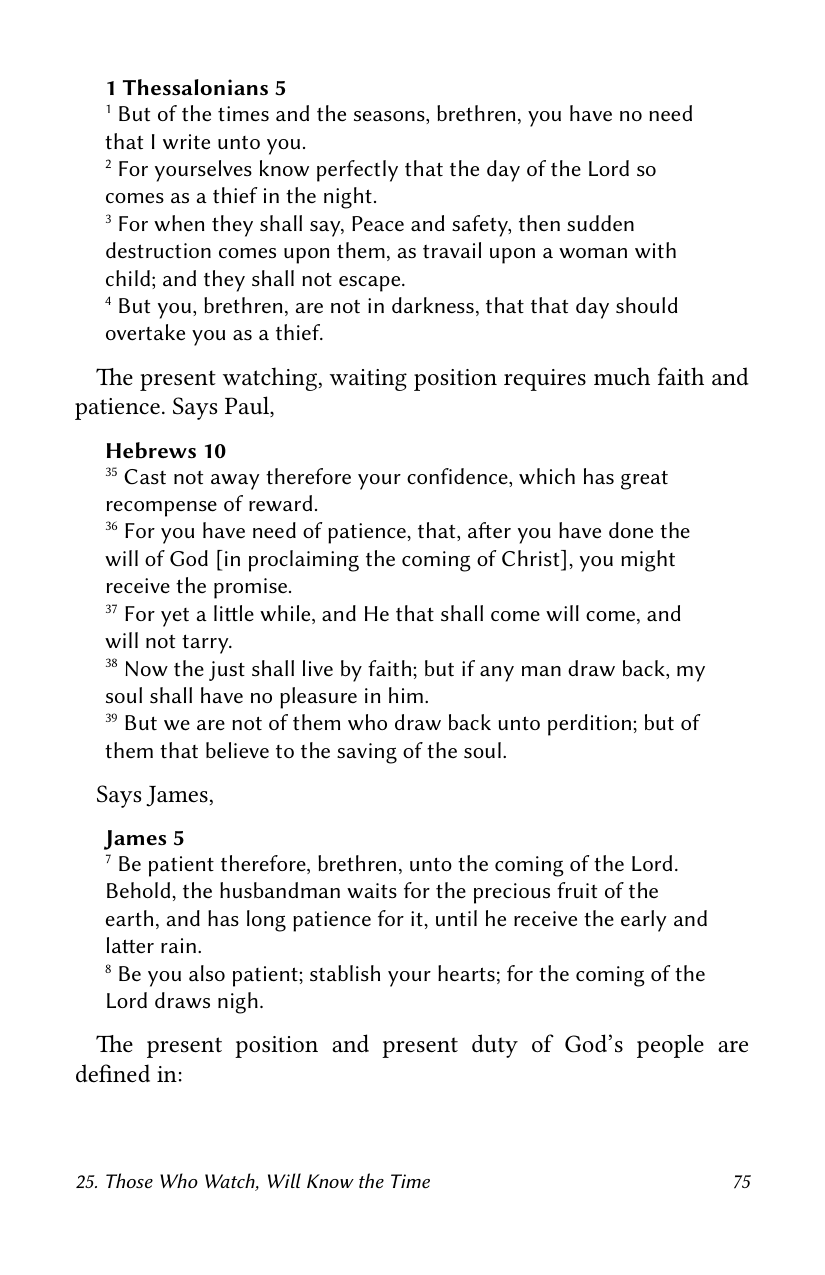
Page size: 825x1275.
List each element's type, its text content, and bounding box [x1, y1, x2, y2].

text 38 Now the just shall live by faith; but if any man draw back, my soul shall have no pleasure in him. [105, 655, 720, 709]
text 39 But we are not of them who draw back unto perdition; but of them that believe to the saving of the soul. [105, 710, 720, 764]
text 1 But of the times and the seasons, brethren, you have no need that I write unto you. [105, 101, 720, 155]
text The present position and present duty of God’s people are defined in: [75, 1030, 750, 1089]
text 36 For you have need of patience, that, after you have done the will of God [in proclaiming the coming of Christ], you might receive the promise. [105, 518, 720, 599]
text 2 For yourselves know perfectly that the day of the Lord so comes as a thief in the night. [105, 156, 720, 209]
text 7 Be patient therefore, brethren, unto the coming of the Lord. Behold, the husbandman waits for the precious fruit of the earth, and has long patience for it, until he receive the early and latter rain. [105, 851, 720, 959]
text 8 Be you also patient; stablish your hearts; for the coming of the Lord draws nigh. [105, 961, 720, 1014]
text 1 Thessalonians 5 [105, 75, 750, 101]
text James 5 [105, 825, 750, 851]
text 4 But you, brethren, are not in darkness, that that day should overtake you as a thief. [105, 293, 720, 346]
text The present watching, waiting position requires much faith and patience. Says Paul, [75, 363, 750, 421]
text Says James, [75, 780, 750, 808]
text Hebrews 10 [105, 437, 750, 464]
text 37 For yet a little while, and He that shall come will come, and will not tarry. [105, 601, 720, 654]
text 3 For when they shall say, Peace and safety, then sudden destruction comes upon them, as travail upon a woman with child; and they shall not escape. [105, 211, 720, 292]
text 35 Cast not away therefore your confidence, which has great recompense of reward. [105, 464, 720, 517]
